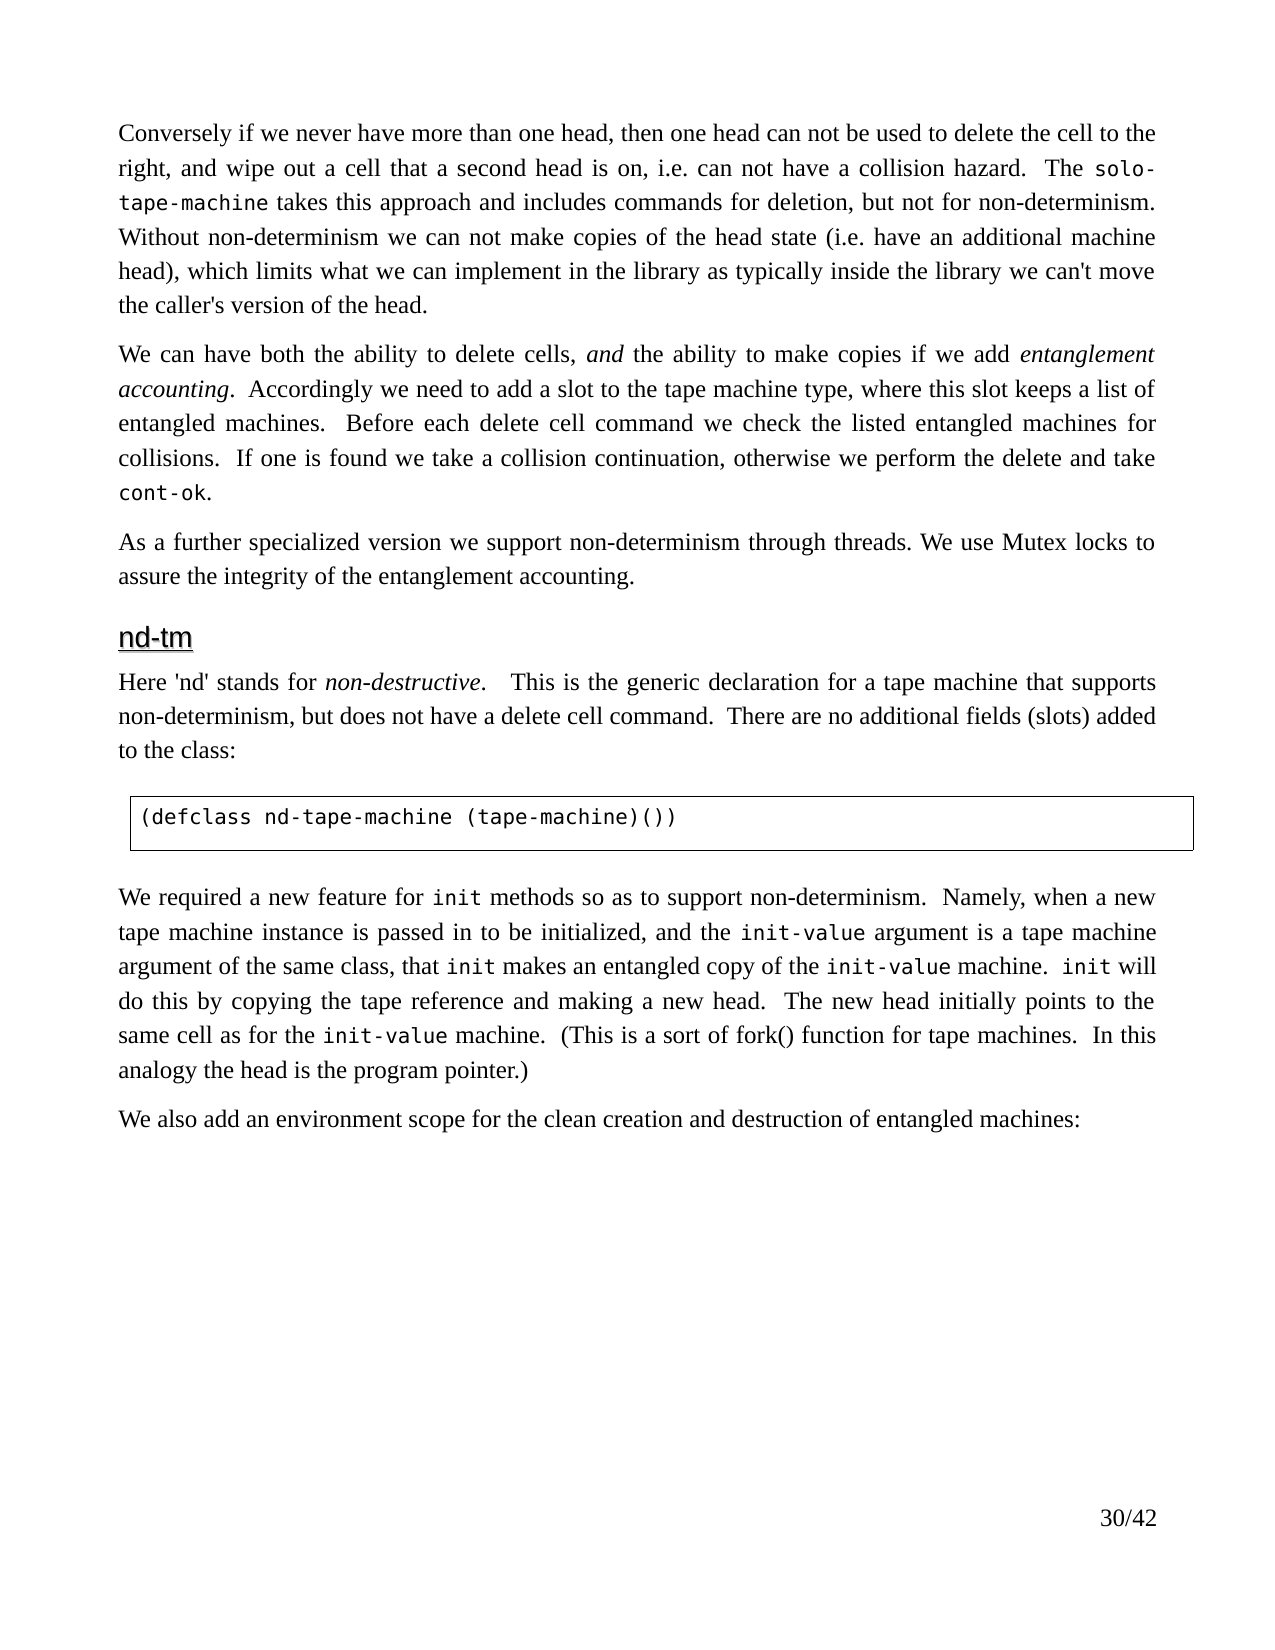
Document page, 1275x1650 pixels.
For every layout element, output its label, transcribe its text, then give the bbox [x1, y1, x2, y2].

text (defclass nd-tape-machine (tape-machine)()) [139, 805, 1184, 830]
text As a further specialized version we support non-determinism through threads. We use Mutex locks to assure the integrity of the entanglement accounting. [118, 527, 1157, 590]
text Conversely if we never have more than one head, then one head can not be used to delete the cell to the right, and wipe out a cell that a second head is on, i.e. can not have a collision hazard. The solo-tape-machine takes this approach and includes commands for deletion, but not for non-determinism. Without non-determinism we can not make copies of the head state (i.e. have an additional machine head), which limits what we can implement in the library as typically inside the library we can't move the caller's version of the head. [118, 118, 1157, 319]
text We also add an environment scope for the clean creation and destruction of entangled machines: [118, 1104, 1157, 1133]
text We can have both the ability to delete cells, and the ability to make copies if we add entanglement accounting. Accordingly we need to add a slot to the tape machine type, where this slot keeps a list of entangled machines. Before each delete cell command we check the listed entangled machines for collisions. If one is found we take a collision continuation, otherwise we perform the delete and take cont-ok. [118, 339, 1157, 506]
subtitle nd-tm [118, 621, 1157, 654]
text We required a new feature for init methods so as to support non-determinism. Namely, when a new tape machine instance is passed in to be initialized, and the init-value argument is a tape machine argument of the same class, that init makes an entangled copy of the init-value machine. init will do this by copying the tape reference and making a new head. The new head initially points to the same cell as for the init-value machine. (This is a sort of fork() function for tape machines. In this analogy the head is the program pointer.) [118, 882, 1157, 1083]
text Here 'nd' stands for non-destructive. This is the generic declaration for a tape machine that supports non-determinism, but does not have a delete cell command. There are no additional fields (slots) added to the class: [118, 667, 1157, 764]
